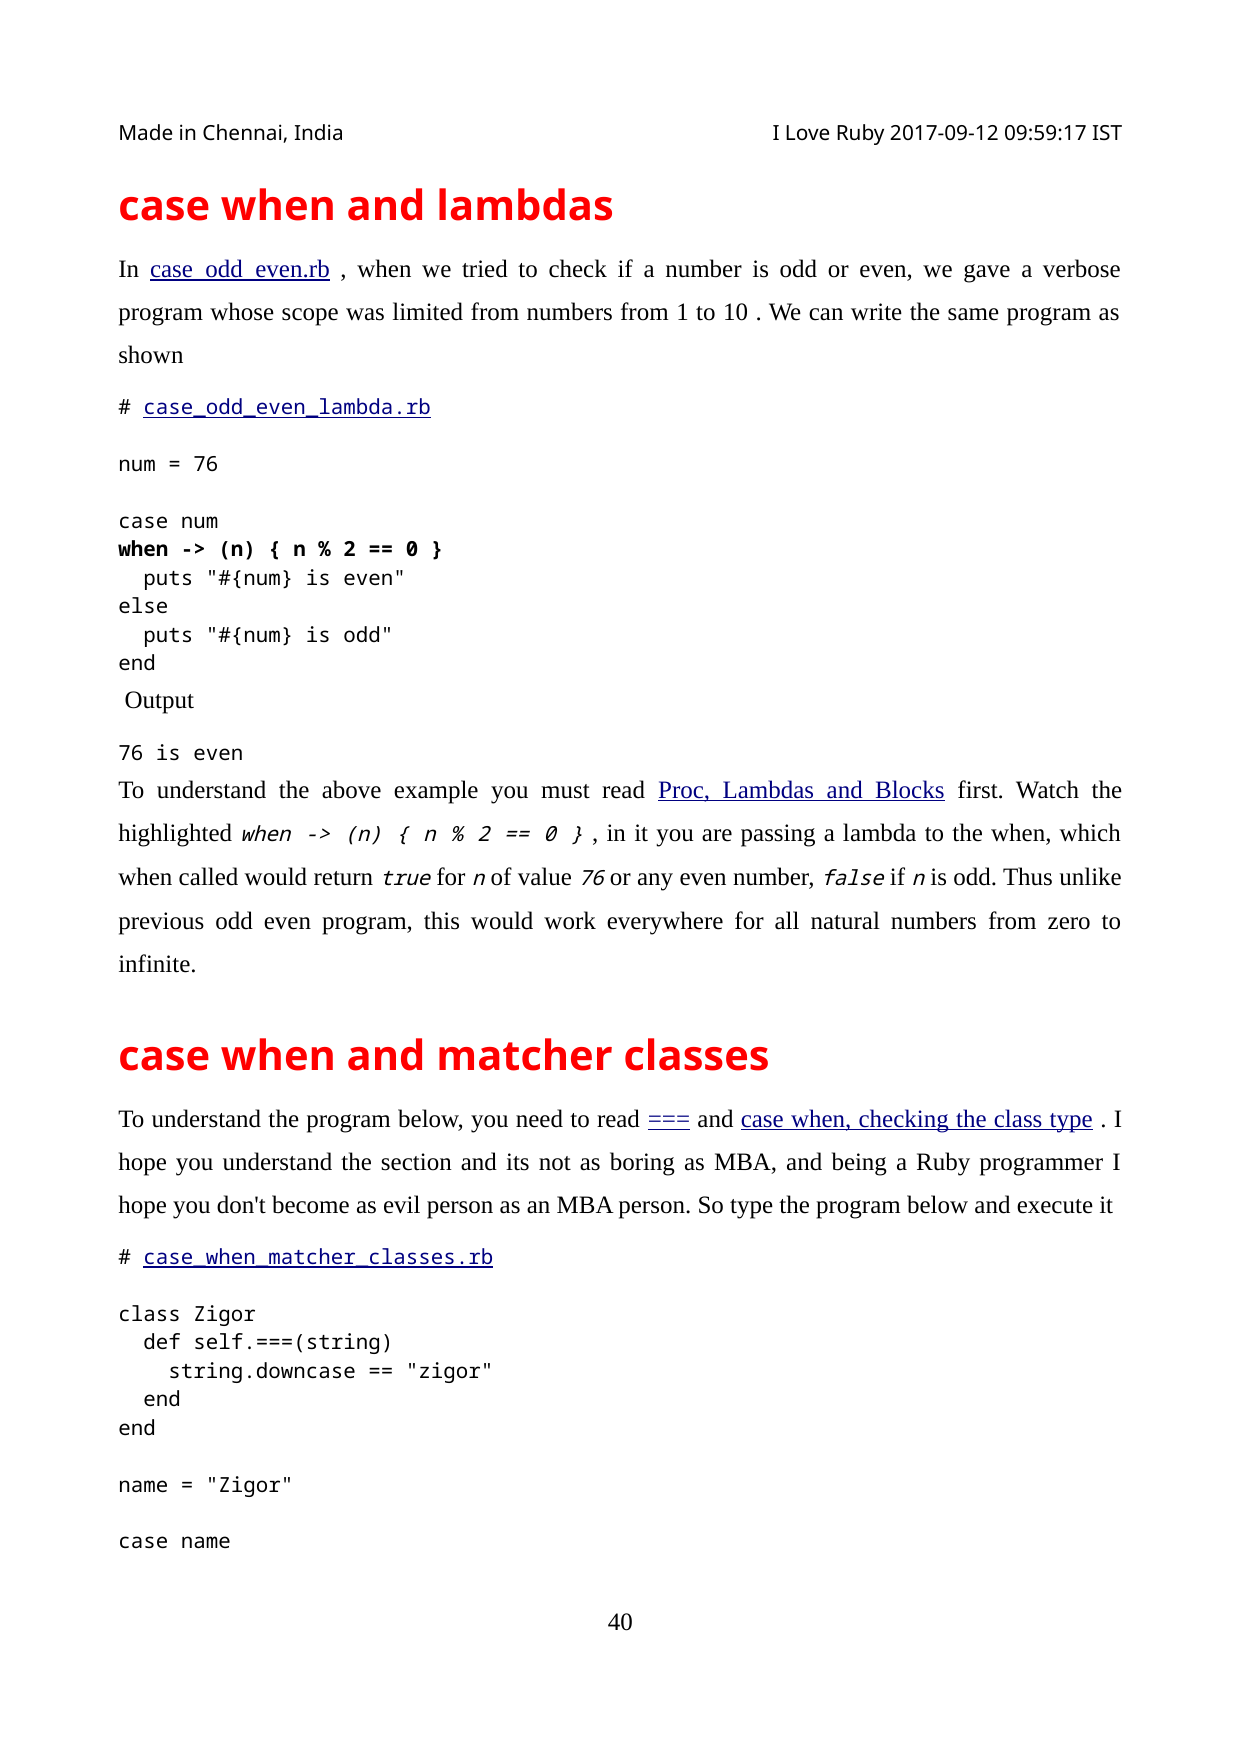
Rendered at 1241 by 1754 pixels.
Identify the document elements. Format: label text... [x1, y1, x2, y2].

text class Zigor [118, 1299, 1122, 1327]
text # case_odd_even_lambda.rb [118, 392, 1122, 421]
text To understand the above example you must read Proc, Lambdas and Blocks first. Watch the highlighted when -> (n) { n % 2 == 0 } , in it you are passing a lambda to the when, which when called would return true for n of value 76 or any even number, false if n is odd. Thus unlike previous odd even program, this would work everywhere for all natural numbers from zero to infinite. [118, 775, 1122, 978]
text 76 is even [118, 738, 1122, 766]
text end [118, 1413, 1122, 1441]
text num = 76 [118, 449, 1122, 478]
text end [118, 1384, 1122, 1413]
text # case_when_matcher_classes.rb [118, 1242, 1122, 1271]
text end [118, 648, 1122, 677]
subtitle case when and lambdas [118, 176, 1122, 233]
text To understand the program below, you need to read === and case when, checking the class type . I hope you understand the section and its not as boring as MBA, and being a Ruby programmer I hope you don't become as evil person as an MBA person. So type the program below and execute it [118, 1104, 1122, 1219]
text string.downcase == "zigor" [118, 1356, 1122, 1384]
text In case_odd_even.rb , when we tried to check if a number is odd or even, we gave a verbose program whose scope was limited from numbers from 1 to 10 . We can write the same program as shown [118, 254, 1122, 369]
text puts "#{num} is odd" [118, 620, 1122, 648]
text puts "#{num} is even" [118, 563, 1122, 591]
text else [118, 591, 1122, 620]
subtitle case when and matcher classes [118, 1026, 1122, 1083]
text when -> (n) { n % 2 == 0 } [118, 534, 1122, 563]
text case num [118, 506, 1122, 534]
text name = "Zigor" [118, 1470, 1122, 1498]
text def self.===(string) [118, 1327, 1122, 1356]
text Output [118, 686, 1122, 714]
text case name [118, 1527, 1122, 1555]
